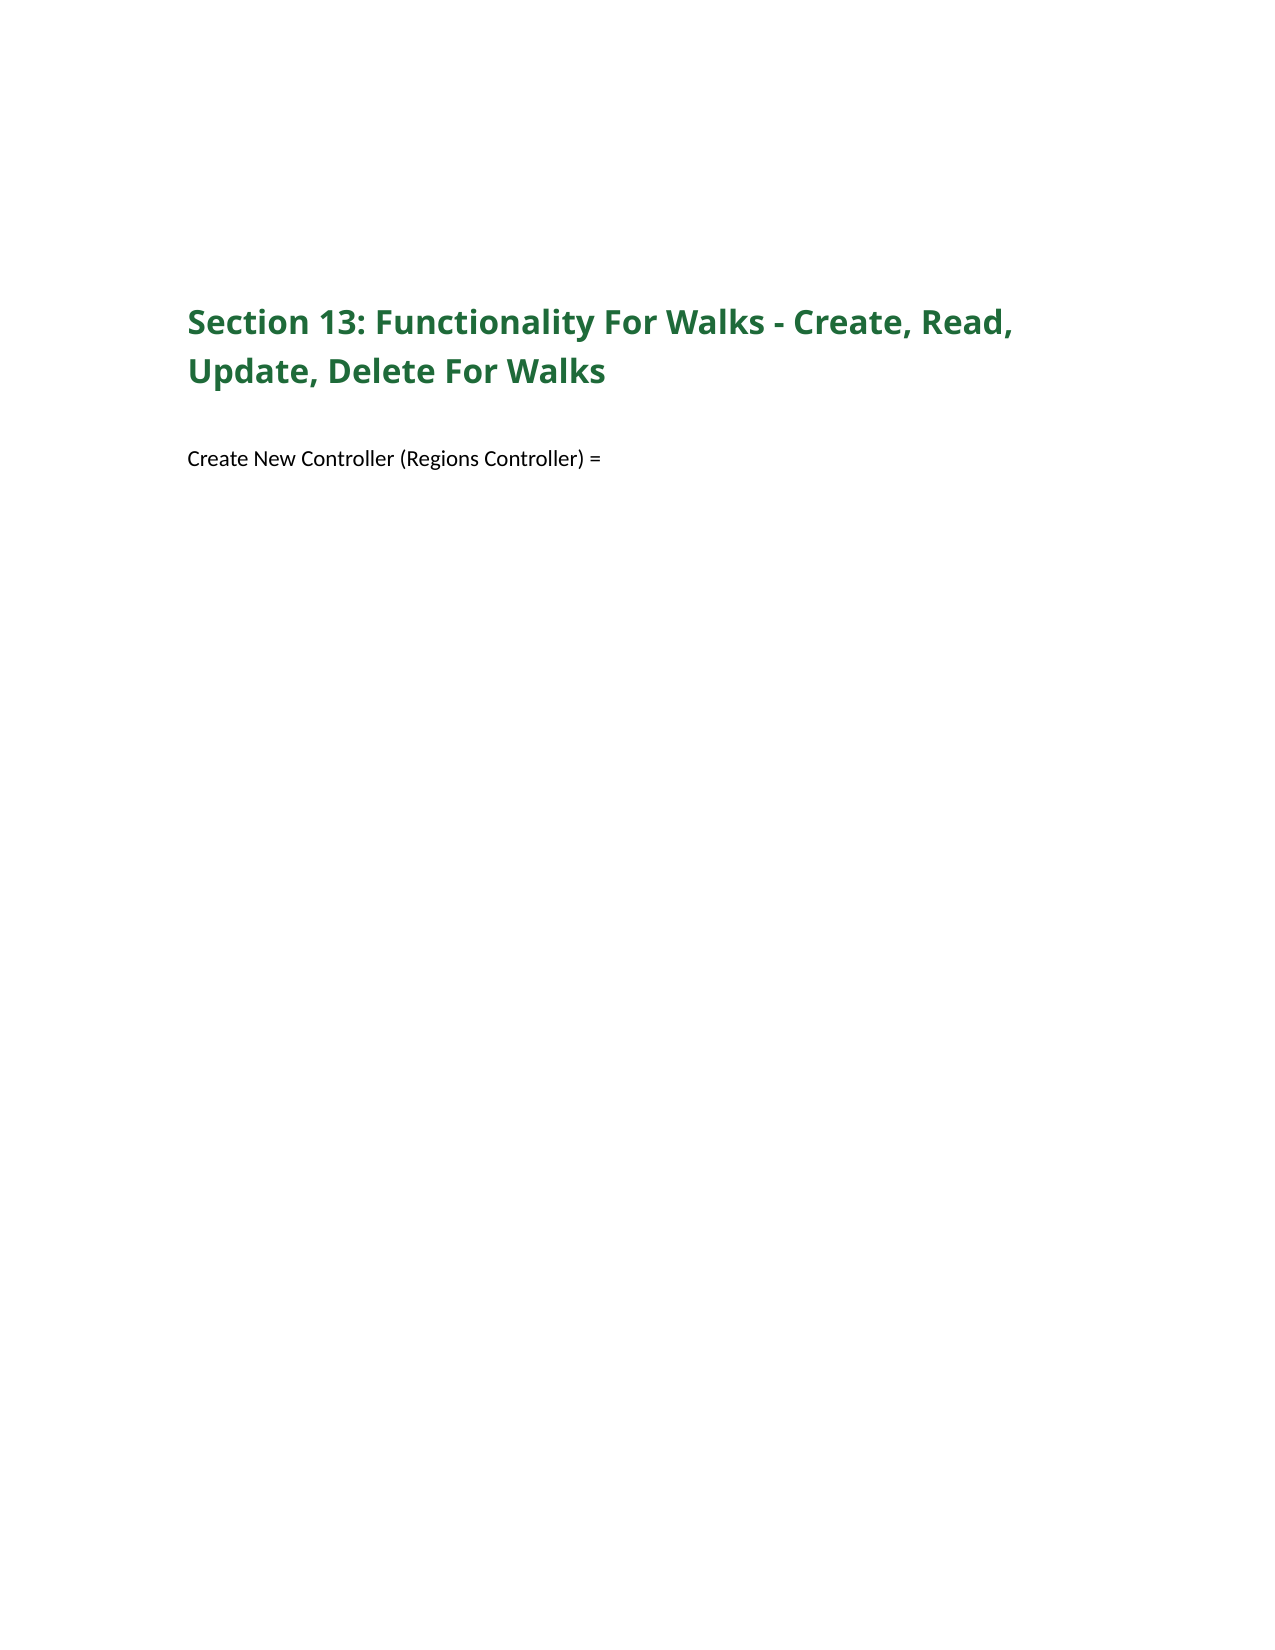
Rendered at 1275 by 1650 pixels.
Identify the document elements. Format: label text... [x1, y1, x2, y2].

text Create New Controller (Regions Controller) = [187, 444, 1087, 472]
subtitle Section 13: Functionality For Walks - Create, Read, Update, Delete For Walks [187, 299, 1087, 393]
